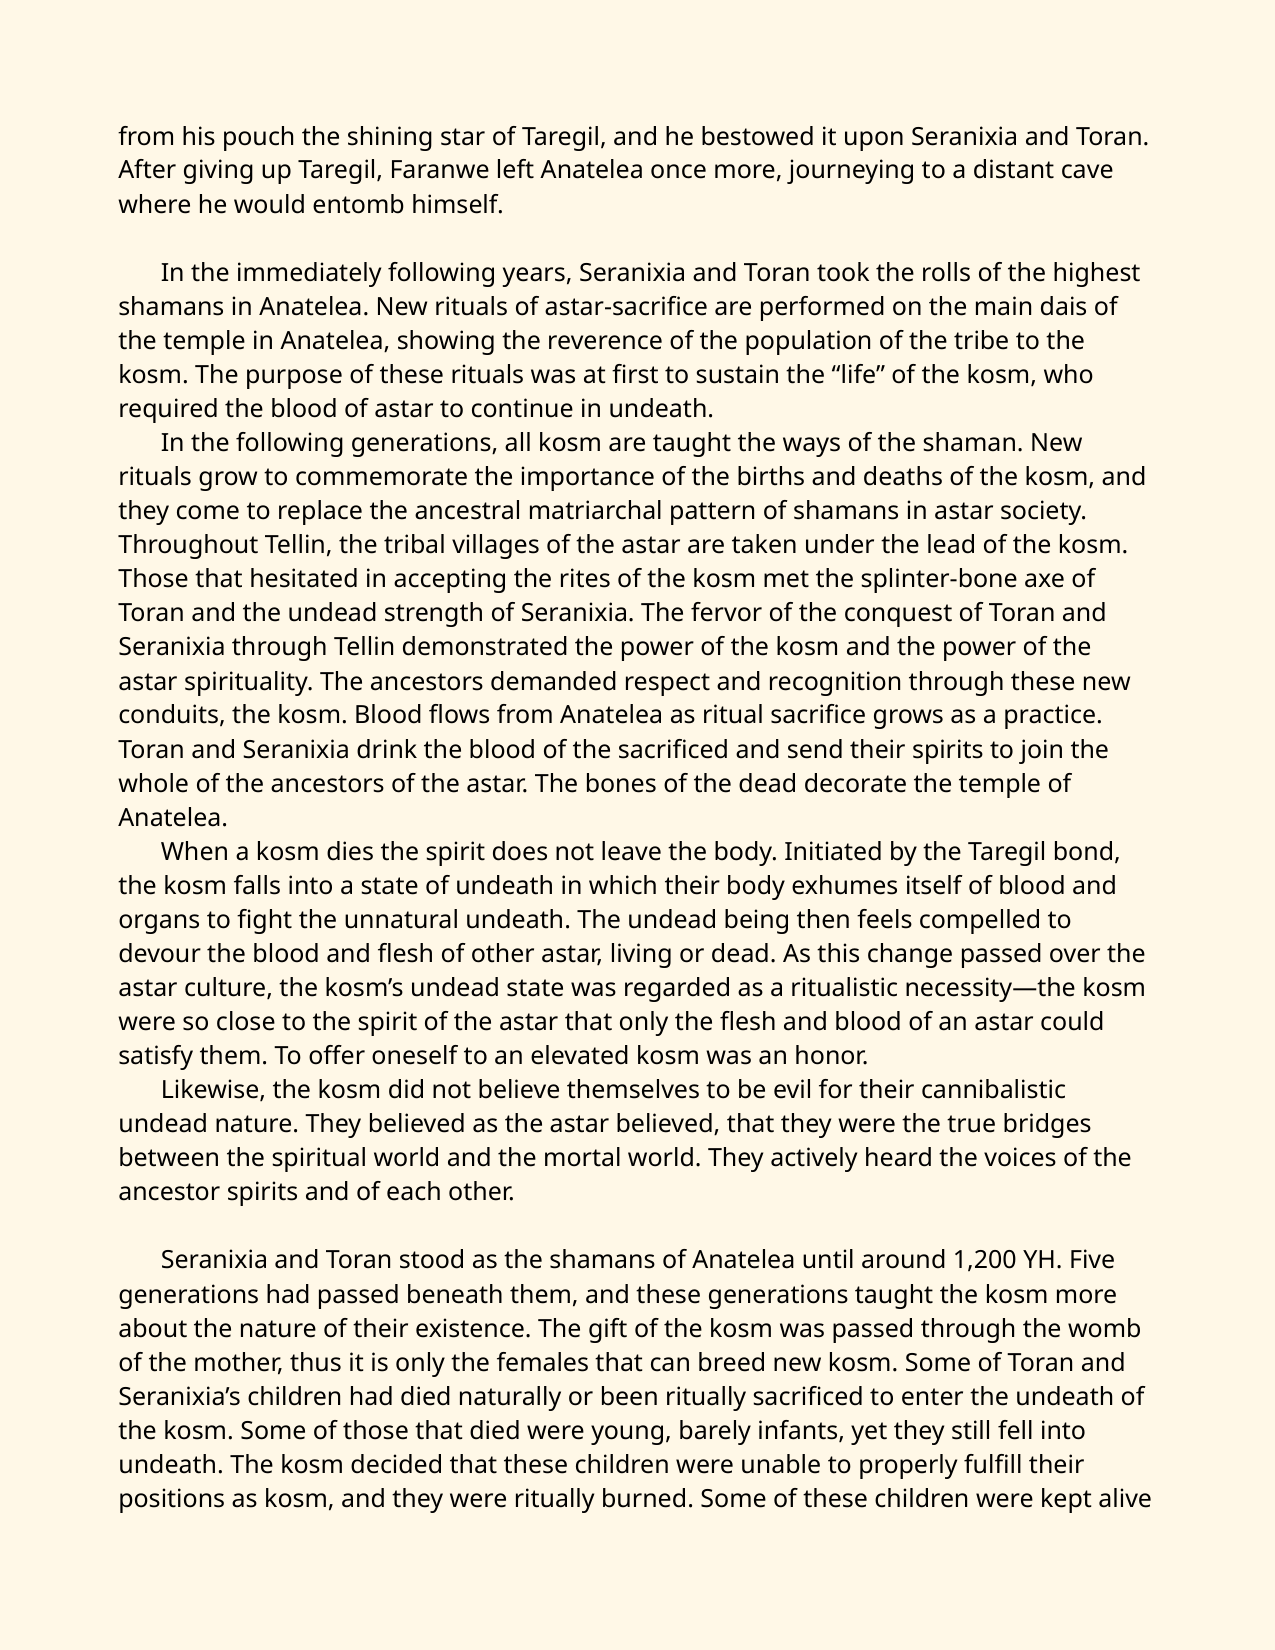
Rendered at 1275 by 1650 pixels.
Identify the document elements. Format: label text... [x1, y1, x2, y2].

text from his pouch the shining star of Taregil, and he bestowed it upon Seranixia and Toran. After giving up Taregil, Faranwe left Anatelea once more, journeying to a distant cave where he would entomb himself. [118, 118, 1157, 220]
text In the immediately following years, Seranixia and Toran took the rolls of the highest shamans in Anatelea. New rituals of astar-sacrifice are performed on the main dais of the temple in Anatelea, showing the reverence of the population of the tribe to the kosm. The purpose of these rituals was at first to sustain the “life” of the kosm, who required the blood of astar to continue in undeath. [118, 254, 1157, 425]
text Seranixia and Toran stood as the shamans of Anatelea until around 1,200 YH. Five generations had passed beneath them, and these generations taught the kosm more about the nature of their existence. The gift of the kosm was passed through the womb of the mother, thus it is only the females that can breed new kosm. Some of Toran and Seranixia’s children had died naturally or been ritually sacrificed to enter the undeath of the kosm. Some of those that died were young, barely infants, yet they still fell into undeath. The kosm decided that these children were unable to properly fulfill their positions as kosm, and they were ritually burned. Some of these children were kept alive [118, 1242, 1157, 1515]
text Likewise, the kosm did not believe themselves to be evil for their cannibalistic undead nature. They believed as the astar believed, that they were the true bridges between the spiritual world and the mortal world. They actively heard the voices of the ancestor spirits and of each other. [118, 1072, 1157, 1208]
text When a kosm dies the spirit does not leave the body. Initiated by the Taregil bond, the kosm falls into a state of undeath in which their body exhumes itself of blood and organs to fight the unnatural undeath. The undead being then feels compelled to devour the blood and flesh of other astar, living or dead. As this change passed over the astar culture, the kosm’s undead state was regarded as a ritualistic necessity—the kosm were so close to the spirit of the astar that only the flesh and blood of an astar could satisfy them. To offer oneself to an elevated kosm was an honor. [118, 833, 1157, 1072]
text In the following generations, all kosm are taught the ways of the shaman. New rituals grow to commemorate the importance of the births and deaths of the kosm, and they come to replace the ancestral matriarchal pattern of shamans in astar society. Throughout Tellin, the tribal villages of the astar are taken under the lead of the kosm. Those that hesitated in accepting the rites of the kosm met the splinter-bone axe of Toran and the undead strength of Seranixia. The fervor of the conquest of Toran and Seranixia through Tellin demonstrated the power of the kosm and the power of the astar spirituality. The ancestors demanded respect and recognition through these new conduits, the kosm. Blood flows from Anatelea as ritual sacrifice grows as a practice. Toran and Seranixia drink the blood of the sacrificed and send their spirits to join the whole of the ancestors of the astar. The bones of the dead decorate the temple of Anatelea. [118, 425, 1157, 833]
